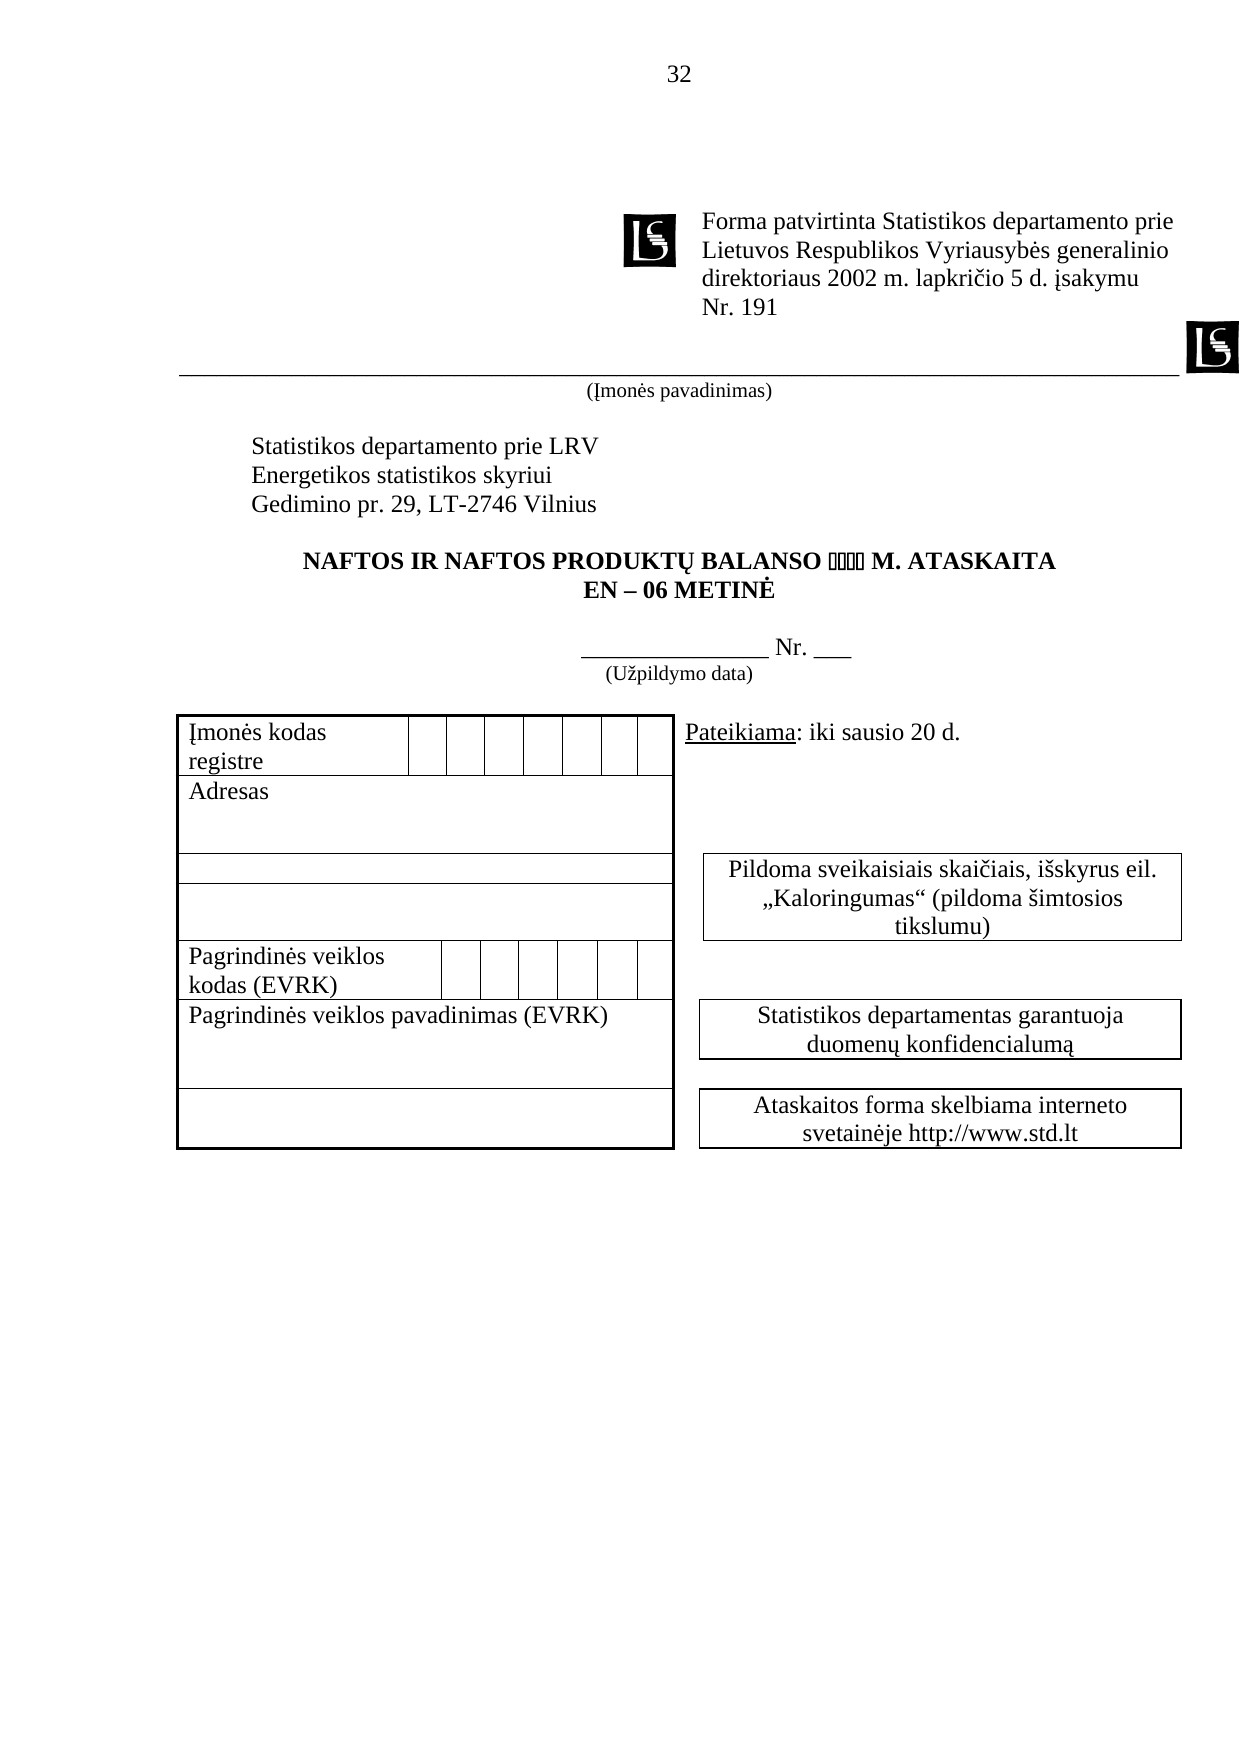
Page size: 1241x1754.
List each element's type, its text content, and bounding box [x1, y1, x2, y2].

table_header Pateikiama: iki sausio 20 d. [675, 714, 1171, 823]
table_cell [558, 941, 597, 999]
table_cell [179, 1058, 672, 1088]
table_header [1171, 714, 1181, 775]
table_cell [179, 1089, 672, 1147]
table_header [524, 717, 562, 775]
table_cell [675, 1058, 699, 1088]
table_header [409, 717, 446, 775]
table_header [602, 717, 637, 775]
table_header Įmonės kodas registre [179, 717, 408, 775]
text Statistikos departamento prie LRV [177, 431, 1181, 460]
table_cell [638, 941, 672, 999]
text naftos ir naftos produktų balanso  m. ataskaita [177, 546, 1181, 575]
text _______________ Nr. ___ [177, 632, 1181, 661]
table_cell [675, 940, 1181, 999]
table_cell [675, 823, 1181, 853]
table_header [638, 717, 672, 775]
table_cell [699, 1060, 1181, 1088]
table_cell [481, 941, 518, 999]
table_cell [442, 941, 480, 999]
table_cell [598, 941, 637, 999]
table_cell [675, 853, 703, 883]
table_cell [1171, 775, 1181, 823]
table_cell [179, 884, 672, 940]
table_cell Pagrindinės veiklos kodas (EVRK) [179, 941, 441, 999]
text Energetikos statistikos skyriui [177, 460, 1181, 489]
table_cell Pildoma sveikaisiais skaičiais, išskyrus eil. „Kaloringumas“ (pildoma šimtosios tikslumu) [704, 854, 1181, 940]
table_cell [675, 883, 703, 940]
text (Užpildymo data) [177, 661, 1181, 685]
text ________________________________________________________________________________ [177, 350, 1181, 378]
table_cell Statistikos departamentas garantuoja duomenų konfidencialumą [700, 1000, 1180, 1058]
table_cell Adresas [179, 776, 672, 853]
table_header [485, 717, 523, 775]
table_cell Pagrindinės veiklos pavadinimas (EVRK) [179, 1000, 672, 1058]
table_cell [519, 941, 557, 999]
text en – 06 metinė [177, 575, 1181, 604]
table_header Forma patvirtinta Statistikos departamento prie Lietuvos Respublikos Vyriausybės generalinio direktoriaus 2002 m. lapkričio 5 d. įsakymu Nr. 191 [690, 206, 1204, 321]
table_cell [179, 854, 672, 883]
text Gedimino pr. 29, LT-2746 Vilnius [177, 489, 1181, 517]
table_header [563, 717, 601, 775]
table_cell [675, 999, 699, 1058]
text (Įmonės pavadinimas) [177, 378, 1181, 402]
table_cell Ataskaitos forma skelbiama interneto svetainėje http://www.std.lt [700, 1090, 1180, 1147]
table_header [447, 717, 484, 775]
table_header [177, 206, 690, 321]
table_cell [675, 1088, 699, 1147]
